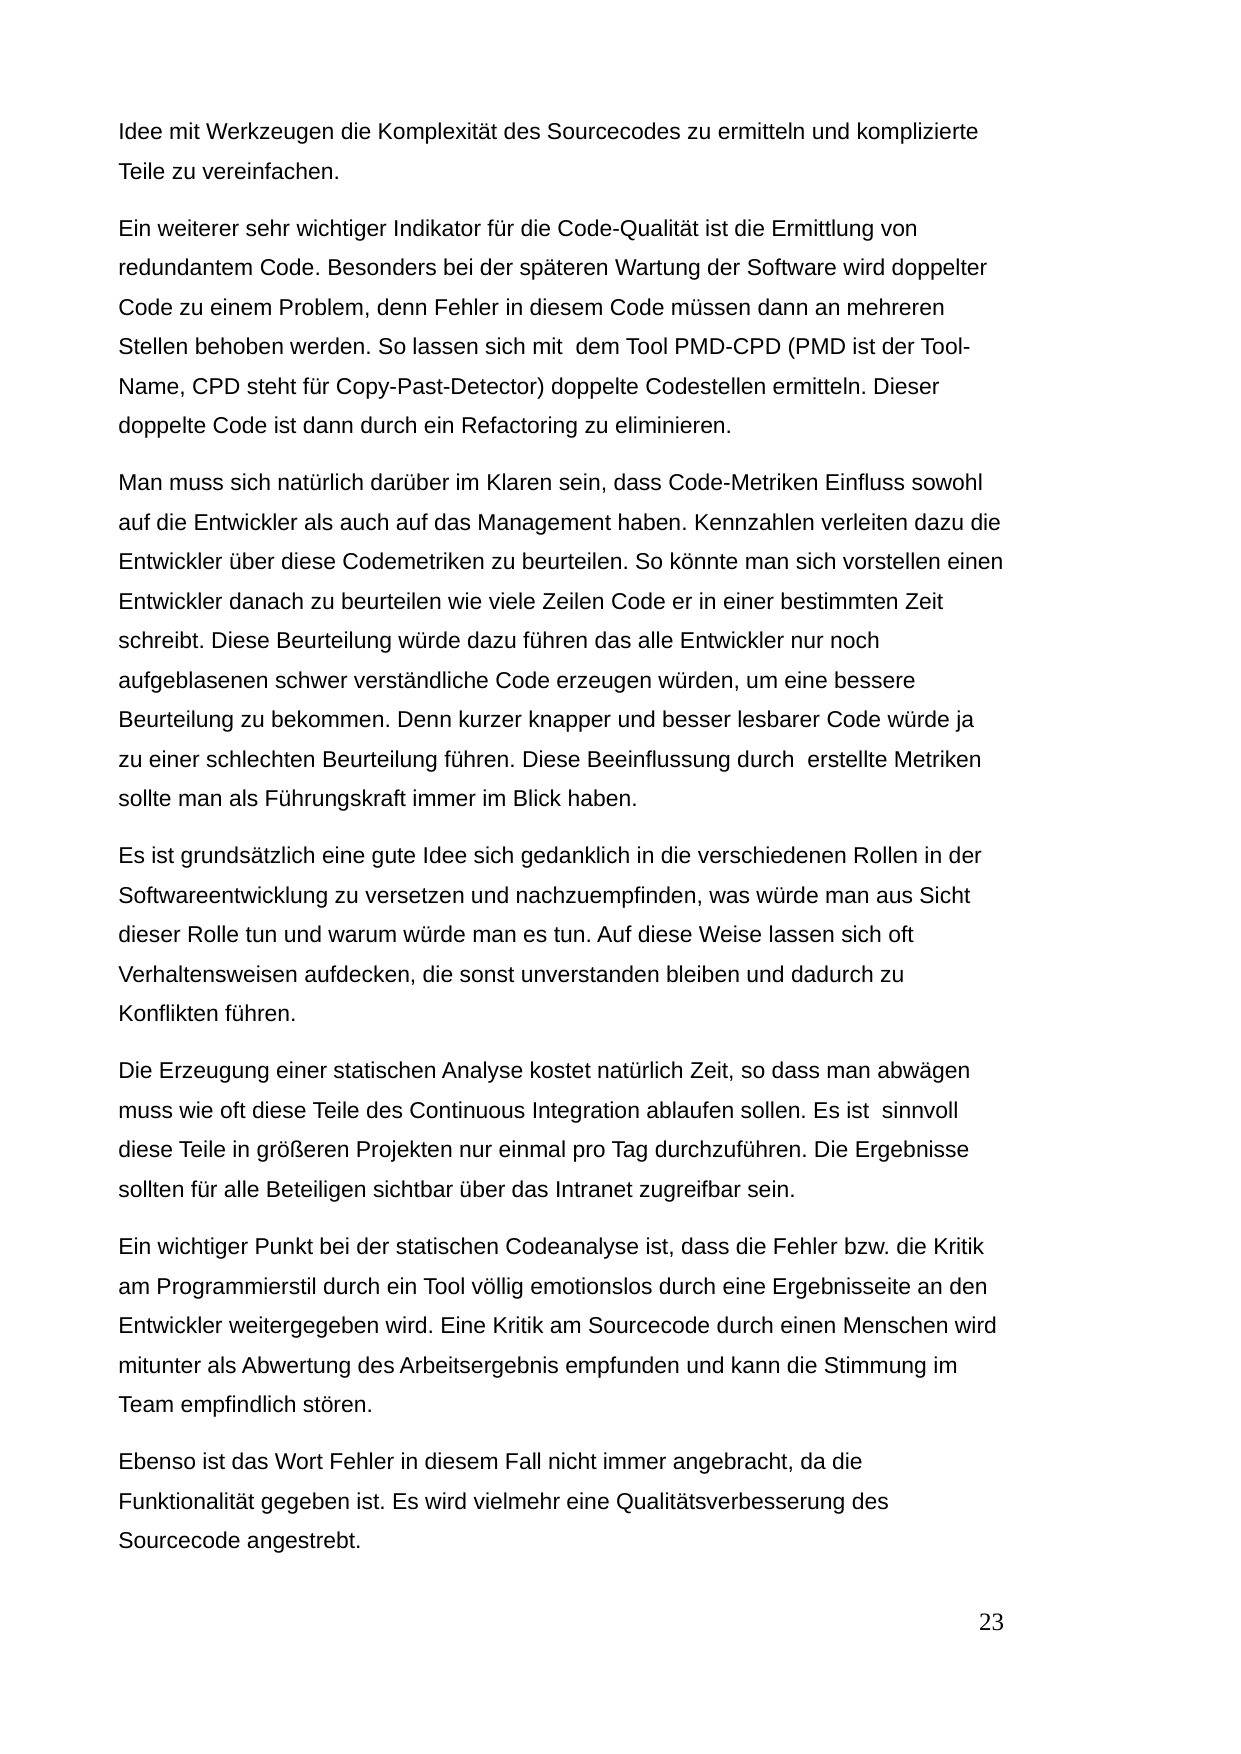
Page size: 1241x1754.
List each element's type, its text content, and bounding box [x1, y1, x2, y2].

text Ein wichtiger Punkt bei der statischen Codeanalyse ist, dass die Fehler bzw. die Kritik am Programmierstil durch ein Tool völlig emotionslos durch eine Ergebnisseite an den Entwickler weitergegeben wird. Eine Kritik am Sourcecode durch einen Menschen wird mitunter als Abwertung des Arbeitsergebnis empfunden und kann die Stimmung im Team empfindlich stören. [118, 1233, 1004, 1417]
text Man muss sich natürlich darüber im Klaren sein, dass Code-Metriken Einfluss sowohl auf die Entwickler als auch auf das Management haben. Kennzahlen verleiten dazu die Entwickler über diese Codemetriken zu beurteilen. So könnte man sich vorstellen einen Entwickler danach zu beurteilen wie viele Zeilen Code er in einer bestimmten Zeit schreibt. Diese Beurteilung würde dazu führen das alle Entwickler nur noch aufgeblasenen schwer verständliche Code erzeugen würden, um eine bessere Beurteilung zu bekommen. Denn kurzer knapper und besser lesbarer Code würde ja zu einer schlechten Beurteilung führen. Diese Beeinflussung durch erstellte Metriken sollte man als Führungskraft immer im Blick haben. [118, 469, 1004, 812]
text Es ist grundsätzlich eine gute Idee sich gedanklich in die verschiedenen Rollen in der Softwareentwicklung zu versetzen und nachzuempfinden, was würde man aus Sicht dieser Rolle tun und warum würde man es tun. Auf diese Weise lassen sich oft Verhaltensweisen aufdecken, die sonst unverstanden bleiben und dadurch zu Konflikten führen. [118, 842, 1004, 1027]
text Ebenso ist das Wort Fehler in diesem Fall nicht immer angebracht, da die Funktionalität gegeben ist. Es wird vielmehr eine Qualitätsverbesserung des Sourcecode angestrebt. [118, 1448, 1004, 1553]
text Ein weiterer sehr wichtiger Indikator für die Code-Qualität ist die Ermittlung von redundantem Code. Besonders bei der späteren Wartung der Software wird doppelter Code zu einem Problem, denn Fehler in diesem Code müssen dann an mehreren Stellen behoben werden. So lassen sich mit dem Tool PMD-CPD (PMD ist der Tool-Name, CPD steht für Copy-Past-Detector) doppelte Codestellen ermitteln. Dieser doppelte Code ist dann durch ein Refactoring zu eliminieren. [118, 215, 1004, 438]
text Die Erzeugung einer statischen Analyse kostet natürlich Zeit, so dass man abwägen muss wie oft diese Teile des Continuous Integration ablaufen sollen. Es ist sinnvoll diese Teile in größeren Projekten nur einmal pro Tag durchzuführen. Die Ergebnisse sollten für alle Beteiligen sichtbar über das Intranet zugreifbar sein. [118, 1057, 1004, 1202]
text Idee mit Werkzeugen die Komplexität des Sourcecodes zu ermitteln und komplizierte Teile zu vereinfachen. [118, 118, 1004, 184]
